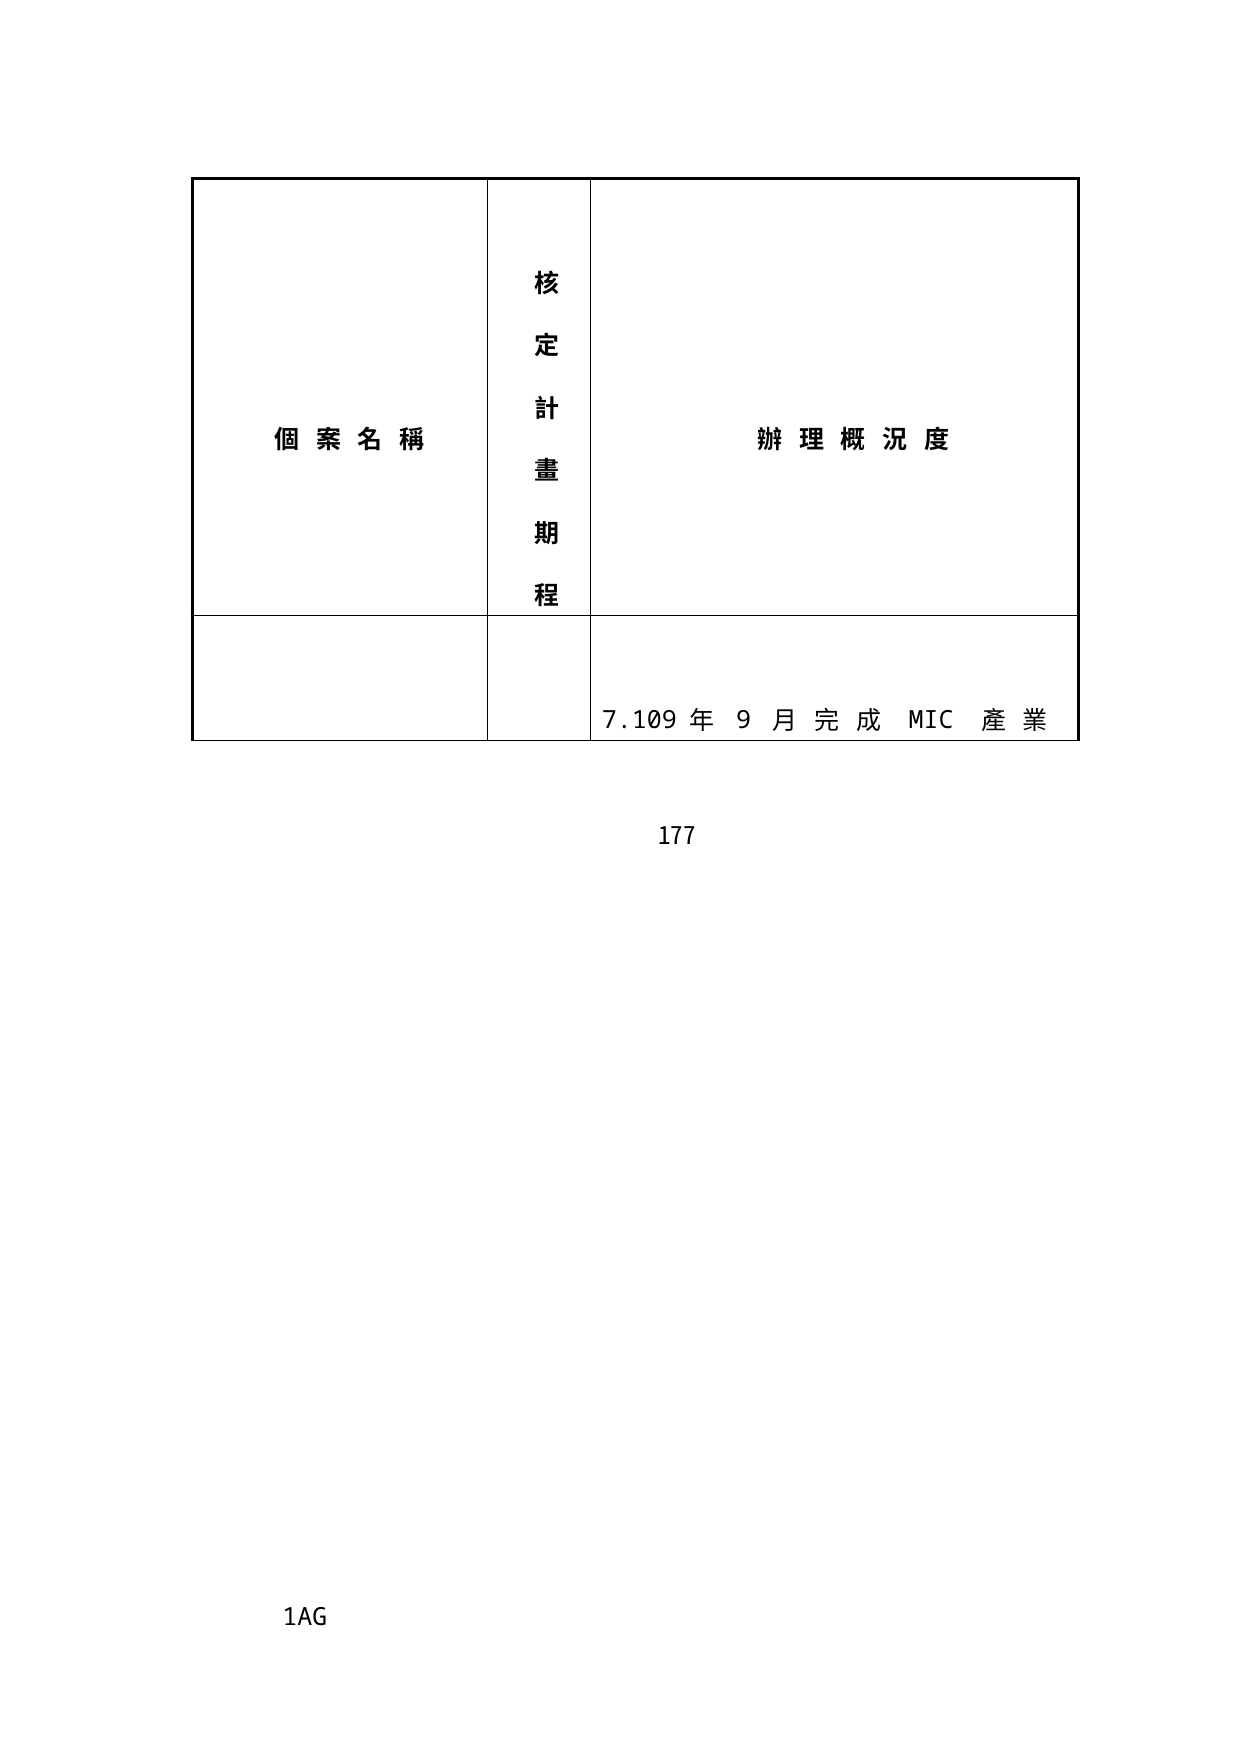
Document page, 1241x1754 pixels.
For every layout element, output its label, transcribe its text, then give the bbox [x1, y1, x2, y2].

table_cell [194, 616, 487, 740]
table_header 辦理概況度 [591, 180, 1077, 615]
table_header 個案名稱 [194, 180, 487, 615]
table_header 核定計畫期程 [488, 180, 590, 615]
table_cell 7.109年9月完成MIC產業 [591, 616, 1077, 740]
table_cell [488, 616, 590, 740]
